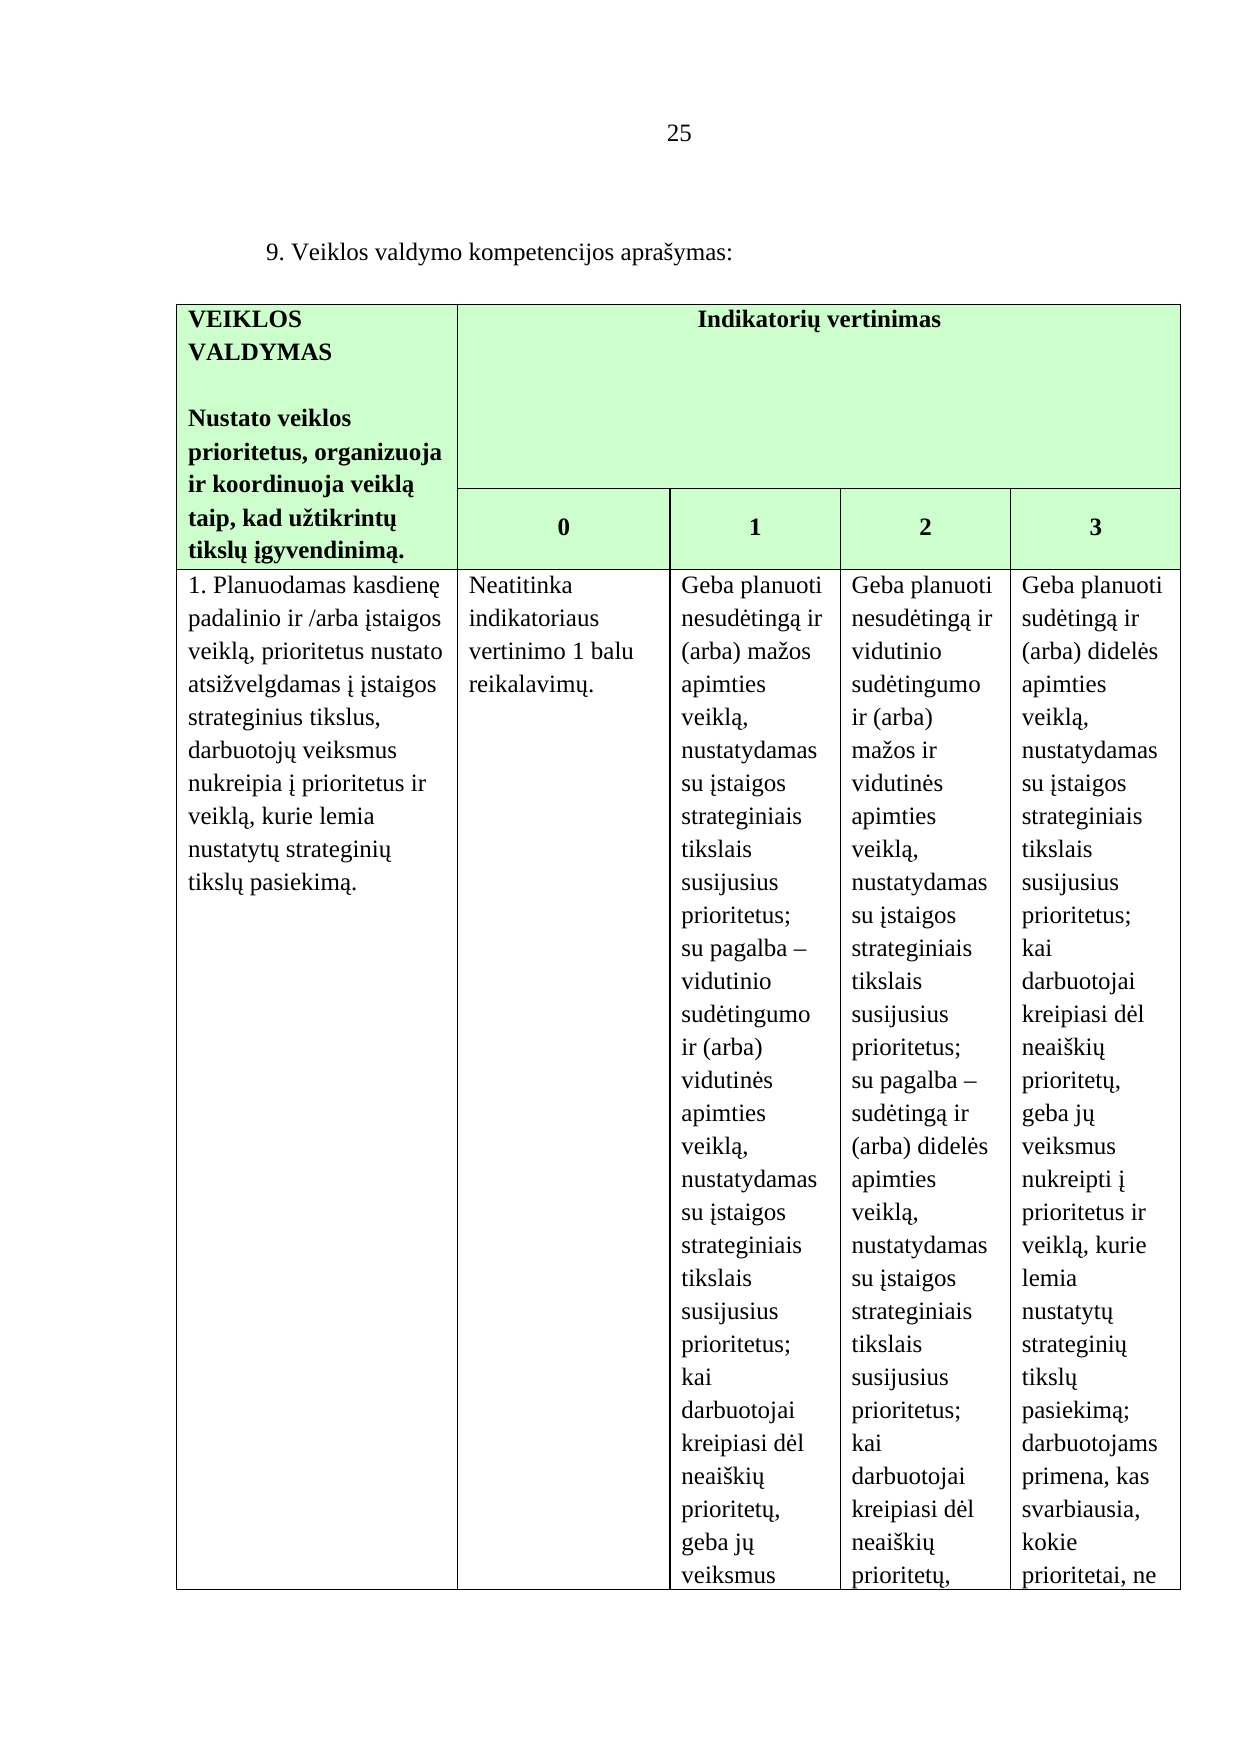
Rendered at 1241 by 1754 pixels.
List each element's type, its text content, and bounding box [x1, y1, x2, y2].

table_cell Geba planuoti sudėtingą ir (arba) didelės apimties veiklą, nustatydamas su įstaigos strateginiais tikslais susijusius prioritetus; kai darbuotojai kreipiasi dėl neaiškių prioritetų, geba jų veiksmus nukreipti į prioritetus ir veiklą, kurie lemia nustatytų strateginių tikslų pasiekimą; darbuotojams primena, kas svarbiausia, kokie prioritetai, ne [1011, 570, 1180, 1589]
table_cell Geba planuoti nesudėtingą ir (arba) mažos apimties veiklą, nustatydamas su įstaigos strateginiais tikslais susijusius prioritetus; su pagalba – vidutinio sudėtingumo ir (arba) vidutinės apimties veiklą, nustatydamas su įstaigos strateginiais tikslais susijusius prioritetus; kai darbuotojai kreipiasi dėl neaiškių prioritetų, geba jų veiksmus [671, 570, 840, 1589]
table_cell 2 [841, 489, 1010, 569]
text 9. Veiklos valdymo kompetencijos aprašymas: [177, 237, 1181, 266]
table_cell 0 [458, 489, 669, 569]
table_header VEIKLOS VALDYMAS Nustato veiklos prioritetus, organizuoja ir koordinuoja veiklą taip, kad užtikrintų tikslų įgyvendinimą. [177, 305, 457, 569]
table_cell 1. Planuodamas kasdienę padalinio ir /arba įstaigos veiklą, prioritetus nustato atsižvelgdamas į įstaigos strateginius tikslus, darbuotojų veiksmus nukreipia į prioritetus ir veiklą, kurie lemia nustatytų strateginių tikslų pasiekimą. [177, 570, 457, 1589]
table_header Indikatorių vertinimas [458, 305, 1180, 488]
table_cell Neatitinka indikatoriaus vertinimo 1 balu reikalavimų. [458, 570, 669, 1589]
table_cell 1 [671, 489, 840, 569]
table_cell 3 [1011, 489, 1180, 569]
table_cell Geba planuoti nesudėtingą ir vidutinio sudėtingumo ir (arba) mažos ir vidutinės apimties veiklą, nustatydamas su įstaigos strateginiais tikslais susijusius prioritetus; su pagalba – sudėtingą ir (arba) didelės apimties veiklą, nustatydamas su įstaigos strateginiais tikslais susijusius prioritetus; kai darbuotojai kreipiasi dėl neaiškių prioritetų, [841, 570, 1010, 1589]
